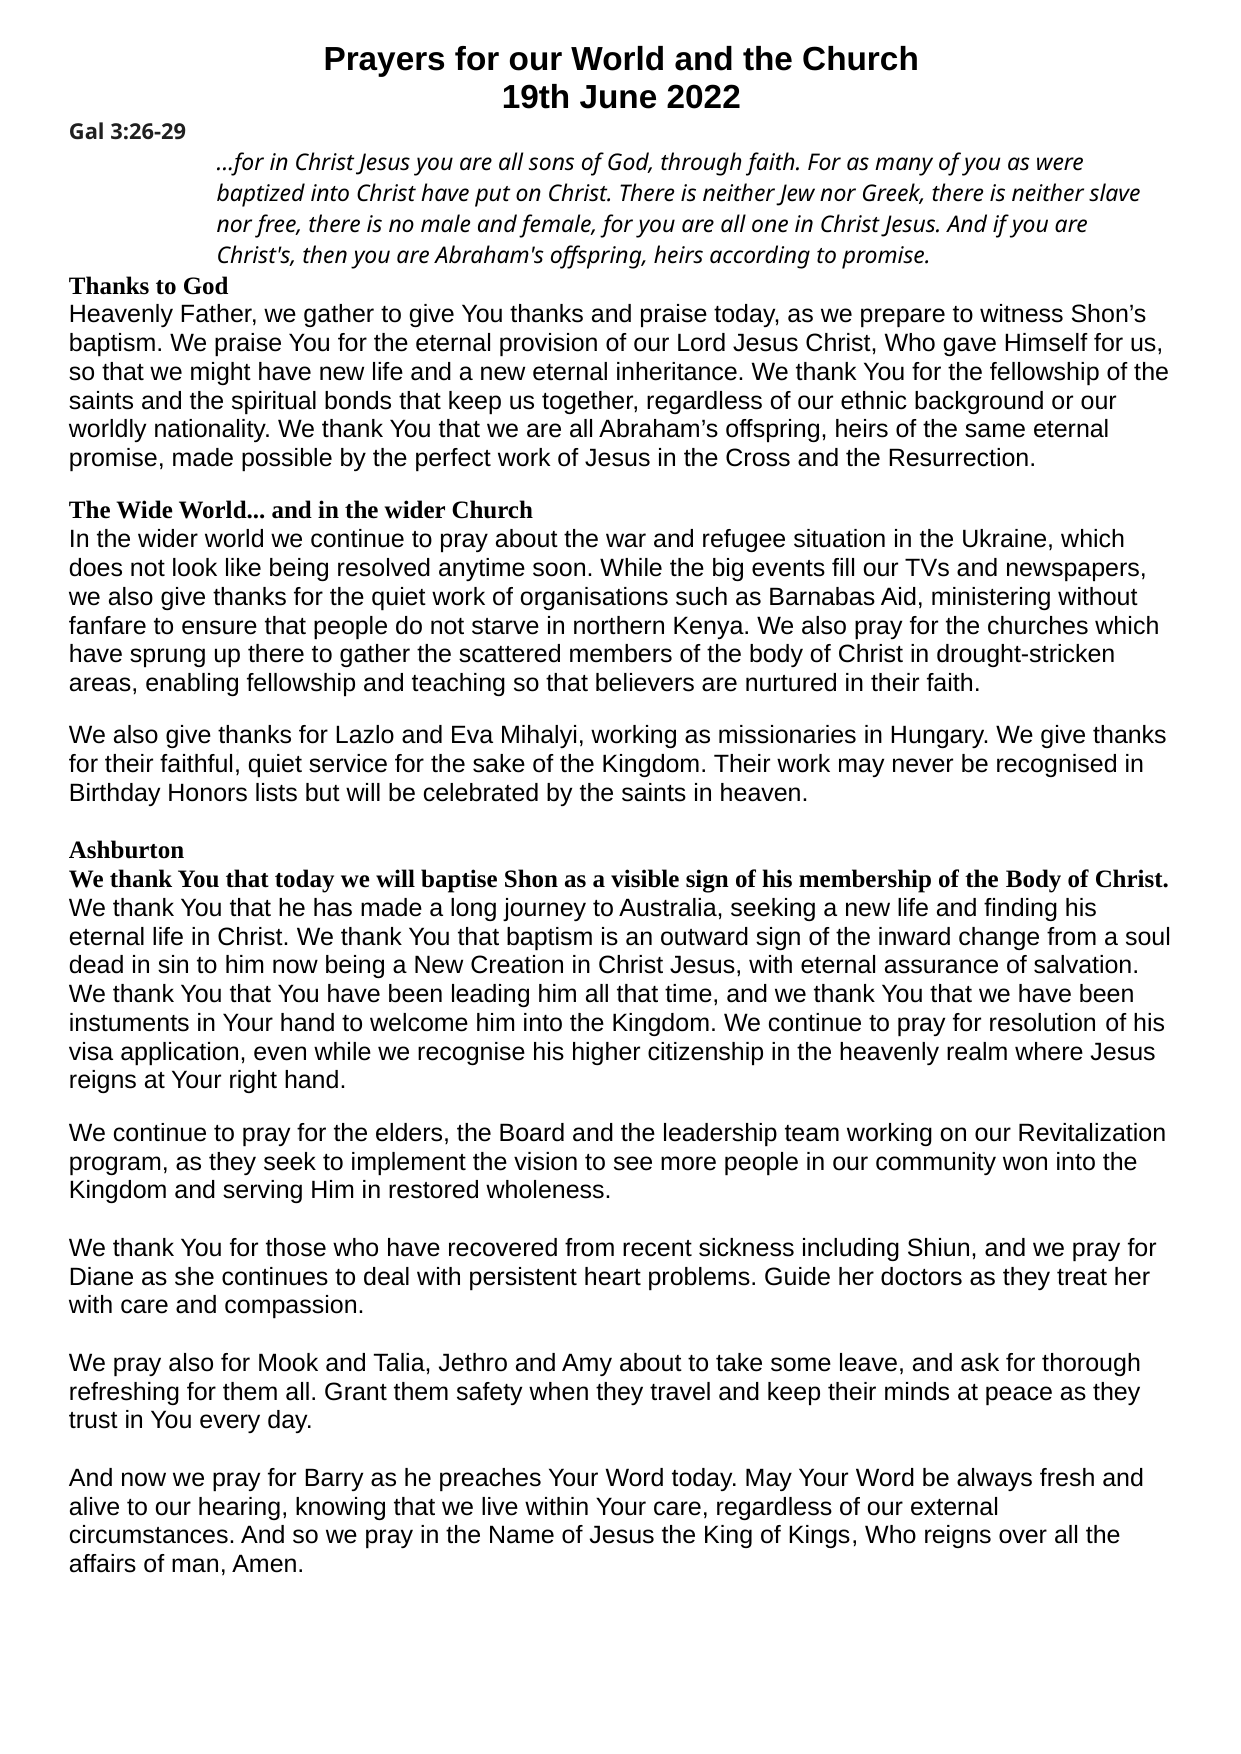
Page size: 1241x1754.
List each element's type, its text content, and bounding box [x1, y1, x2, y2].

text Prayers for our World and the Church [69, 39, 1173, 77]
text Gal 3:26-29 [69, 116, 1173, 146]
text Heavenly Father, we gather to give You thanks and praise today, as we prepare to witness Shon’s baptism. We praise You for the eternal provision of our Lord Jesus Christ, Who gave Himself for us, so that we might have new life and a new eternal inheritance. We thank You for the fellowship of the saints and the spiritual bonds that keep us together, regardless of our ethnic background or our worldly nationality. We thank You that we are all Abraham’s offspring, heirs of the same eternal promise, made possible by the perfect work of Jesus in the Cross and the Resurrection. [69, 299, 1173, 472]
text We pray also for Mook and Talia, Jethro and Amy about to take some leave, and ask for thorough refreshing for them all. Grant them safety when they travel and keep their minds at peace as they trust in You every day. [69, 1348, 1173, 1434]
text In the wider world we continue to pray about the war and refugee situation in the Ukraine, which does not look like being resolved anytime soon. While the big events fill our TVs and newspapers, we also give thanks for the quiet work of organisations such as Barnabas Aid, ministering without fanfare to ensure that people do not starve in northern Kenya. We also pray for the churches which have sprung up there to gather the scattered members of the body of Christ in drought-stricken areas, enabling fellowship and teaching so that believers are nurtured in their faith. [69, 524, 1173, 697]
text Ashburton [69, 836, 1173, 864]
text We thank You for those who have recovered from recent sickness including Shiun, and we pray for Diane as she continues to deal with persistent heart problems. Guide her doctors as they treat her with care and compassion. [69, 1233, 1173, 1319]
text ...for in Christ Jesus you are all sons of God, through faith. For as many of you as were baptized into Christ have put on Christ. There is neither Jew nor Greek, there is neither slave nor free, there is no male and female, for you are all one in Christ Jesus. And if you are Christ's, then you are Abraham's offspring, heirs according to promise. [216, 146, 1173, 271]
text 19th June 2022 [69, 77, 1173, 116]
text We also give thanks for Lazlo and Eva Mihalyi, working as missionaries in Hungary. We give thanks for their faithful, quiet service for the sake of the Kingdom. Their work may never be recognised in Birthday Honors lists but will be celebrated by the saints in heaven. [69, 721, 1173, 807]
text Thanks to God [69, 271, 1173, 299]
text The Wide World... and in the wider Church [69, 496, 1173, 524]
text We continue to pray for the elders, the Board and the leadership team working on our Revitalization program, as they seek to implement the vision to see more people in our community won into the Kingdom and serving Him in restored wholeness. [69, 1118, 1173, 1204]
text We thank You that today we will baptise Shon as a visible sign of his membership of the Body of Christ. [69, 864, 1173, 893]
text And now we pray for Barry as he preaches Your Word today. May Your Word be always fresh and alive to our hearing, knowing that we live within Your care, regardless of our external circumstances. And so we pray in the Name of Jesus the King of Kings, Who reigns over all the affairs of man, Amen. [69, 1463, 1173, 1578]
text We thank You that he has made a long journey to Australia, seeking a new life and finding his eternal life in Christ. We thank You that baptism is an outward sign of the inward change from a soul dead in sin to him now being a New Creation in Christ Jesus, with eternal assurance of salvation. We thank You that You have been leading him all that time, and we thank You that we have been instuments in Your hand to welcome him into the Kingdom. We continue to pray for resolution of his visa application, even while we recognise his higher citizenship in the heavenly realm where Jesus reigns at Your right hand. [69, 893, 1173, 1094]
